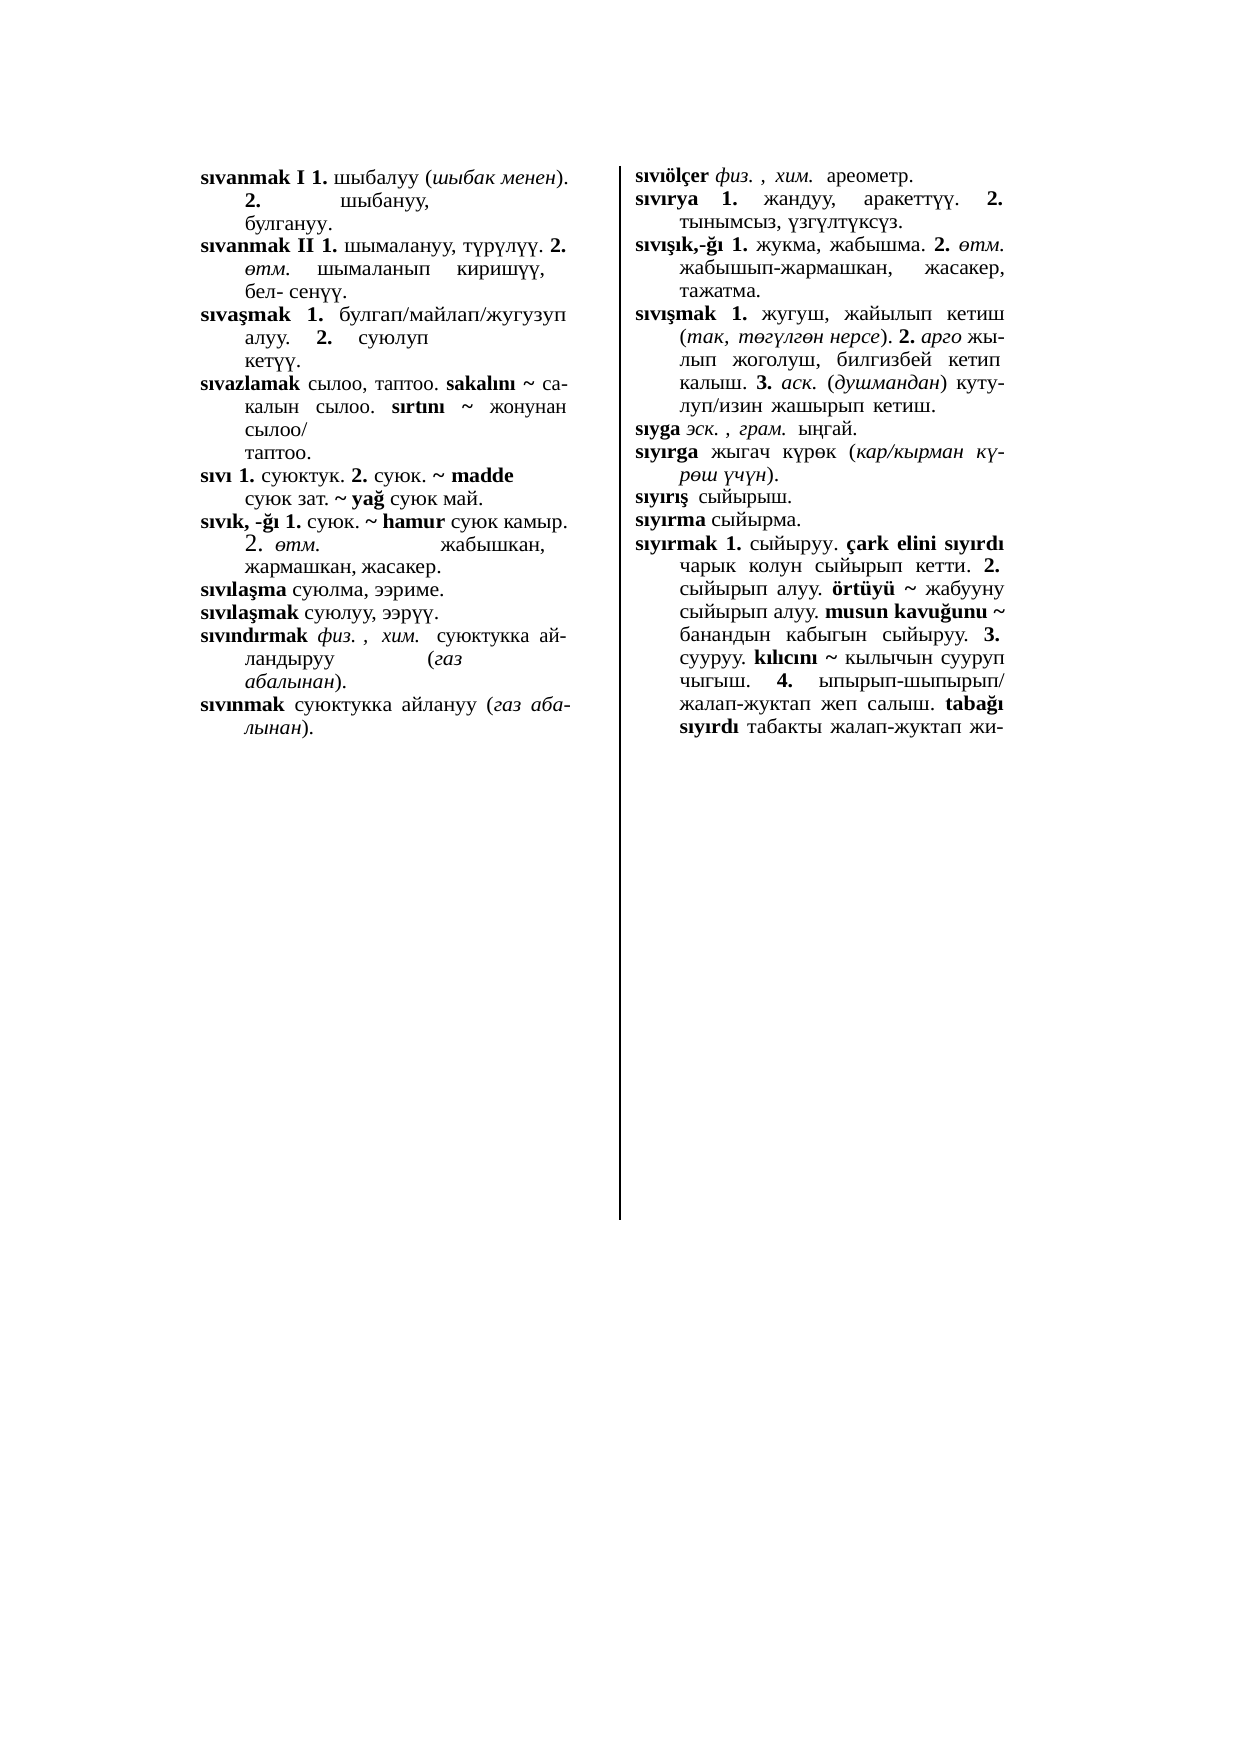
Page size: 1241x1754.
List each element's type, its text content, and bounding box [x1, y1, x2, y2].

text тынымсыз, үзгүлтүксүз. [679, 210, 906, 233]
text sıvazlamak сылоо, таптоо. sakalını ~ са- калын сылоо. sırtını ~ жонунан [200, 372, 568, 418]
text sıvılaşmak суюлуу, ээрүү. [200, 601, 571, 624]
text sıyırmak 1. сыйыруу. çark elini sıyırdı [635, 532, 1031, 554]
text sıvılaşma суюлма, ээриме. [200, 578, 606, 601]
text sıvık, -ğı 1. суюк. ~ hamur суюк камыр. [200, 510, 606, 533]
text алуу. 2. суюлуп кетүү. [244, 326, 428, 372]
text sıvanmak I 1. шыбалуу (шыбак менен). [200, 164, 606, 189]
text sıvındırmak физ. , хим. суюктукка ай- [200, 624, 568, 647]
text 2. шыбануу, булгануу. [244, 189, 429, 234]
text sıyırga жыгач күрөк (кар/кырман кү- рөш үчүн). [635, 440, 1041, 486]
text sıyga эск. , грам. ыңгай. [635, 417, 1014, 440]
text сылоо/таптоо. [244, 418, 356, 464]
text sıvışmak 1. жугуш, жайылып кетиш (так, төгүлгөн нерсе). 2. арго жы- лып жоголуш, билгизбей кетип [635, 302, 1005, 371]
text чарык колун сыйырып кетти. 2. [679, 554, 1005, 577]
list өтм. жабышкан, жармашкан, жасакер. [244, 533, 545, 578]
text сууруу. kılıcını ~ кылычын сууруп чыгыш. 4. ыпырып-шыпырып/ жалап-жуктап жеп салыш. tabağı [679, 646, 1005, 715]
text sıyırma сыйырма. [635, 508, 1030, 532]
text калыш. 3. аск. (душмандан) куту- луп/изин жашырып кетиш. [679, 371, 1005, 417]
text сыйырып алуу. örtüyü ~ жабууну сыйырып алуу. musun kavuğunu ~ банандын кабыгын сыйыруу. 3. [679, 577, 1005, 646]
text sıvırya 1. жандуу, аракеттүү. 2. [635, 187, 1065, 210]
text sıyırdı табакты жалап-жуктап жи- [679, 715, 1005, 738]
text sıvıölçer физ. , хим. ареометр. [635, 164, 1041, 187]
text ландыруу (газ абалынан). [244, 647, 462, 693]
text sıvaşmak 1. булгап/майлап/жугузуп [200, 303, 570, 326]
text sıvışık,-ğı 1. жукма, жабышма. 2. өтм. жабышып-жармашкан, жасакер, тажатма. [635, 233, 1005, 302]
text sıyırış сыйырыш. [635, 486, 1010, 508]
text өтм. шымаланып киришүү, бел- сенүү. [244, 257, 545, 303]
text sıvınmak суюктукка айлануу (газ аба- лынан). [200, 693, 577, 739]
text sıvı 1. суюктук. 2. суюк. ~ madde суюк зат. ~ yağ суюк май. [200, 464, 545, 510]
text sıvanmak II 1. шымалануу, түрүлүү. 2. [200, 234, 606, 257]
